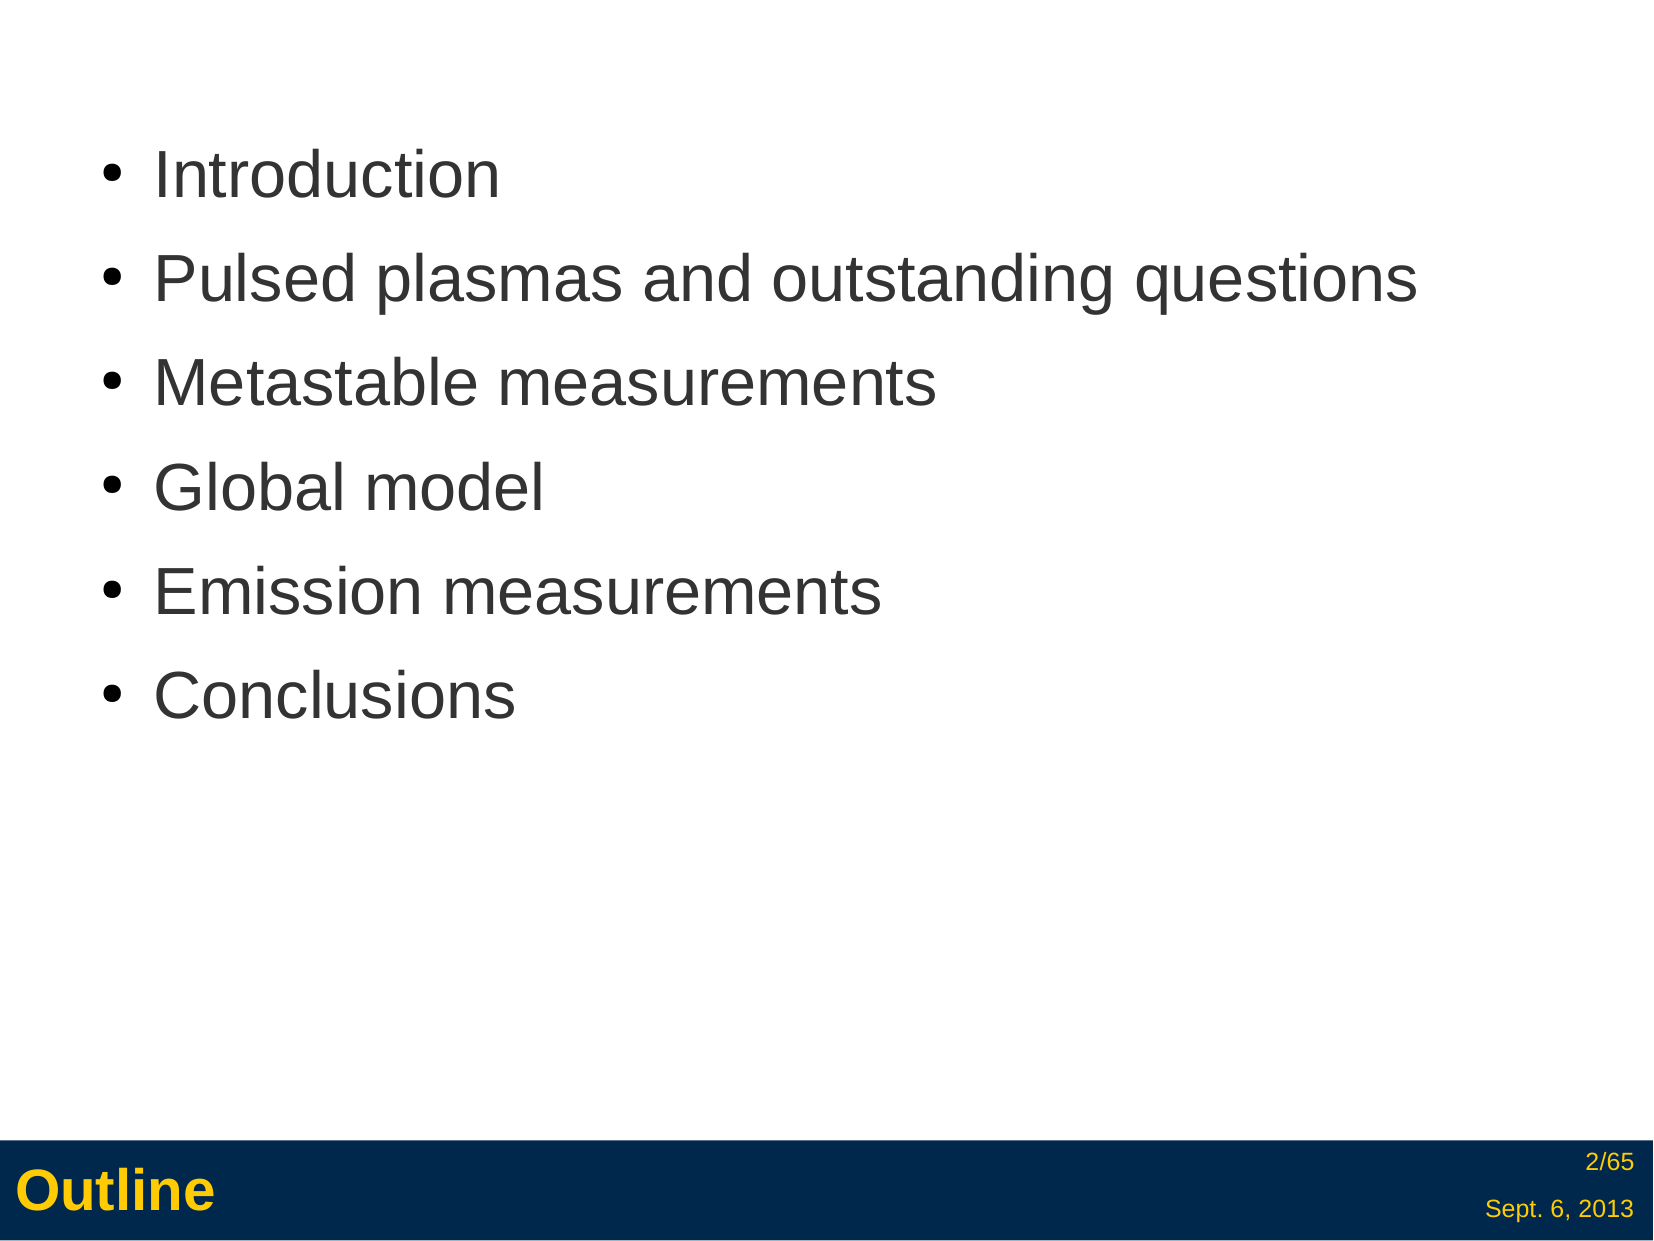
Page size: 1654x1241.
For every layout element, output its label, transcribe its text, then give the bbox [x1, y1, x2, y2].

list Introduction Pulsed plasmas and outstanding questions Metastable measurements Global model Emission measurements Conclusions [82, 75, 1571, 795]
title Outline [14, 1140, 1380, 1241]
